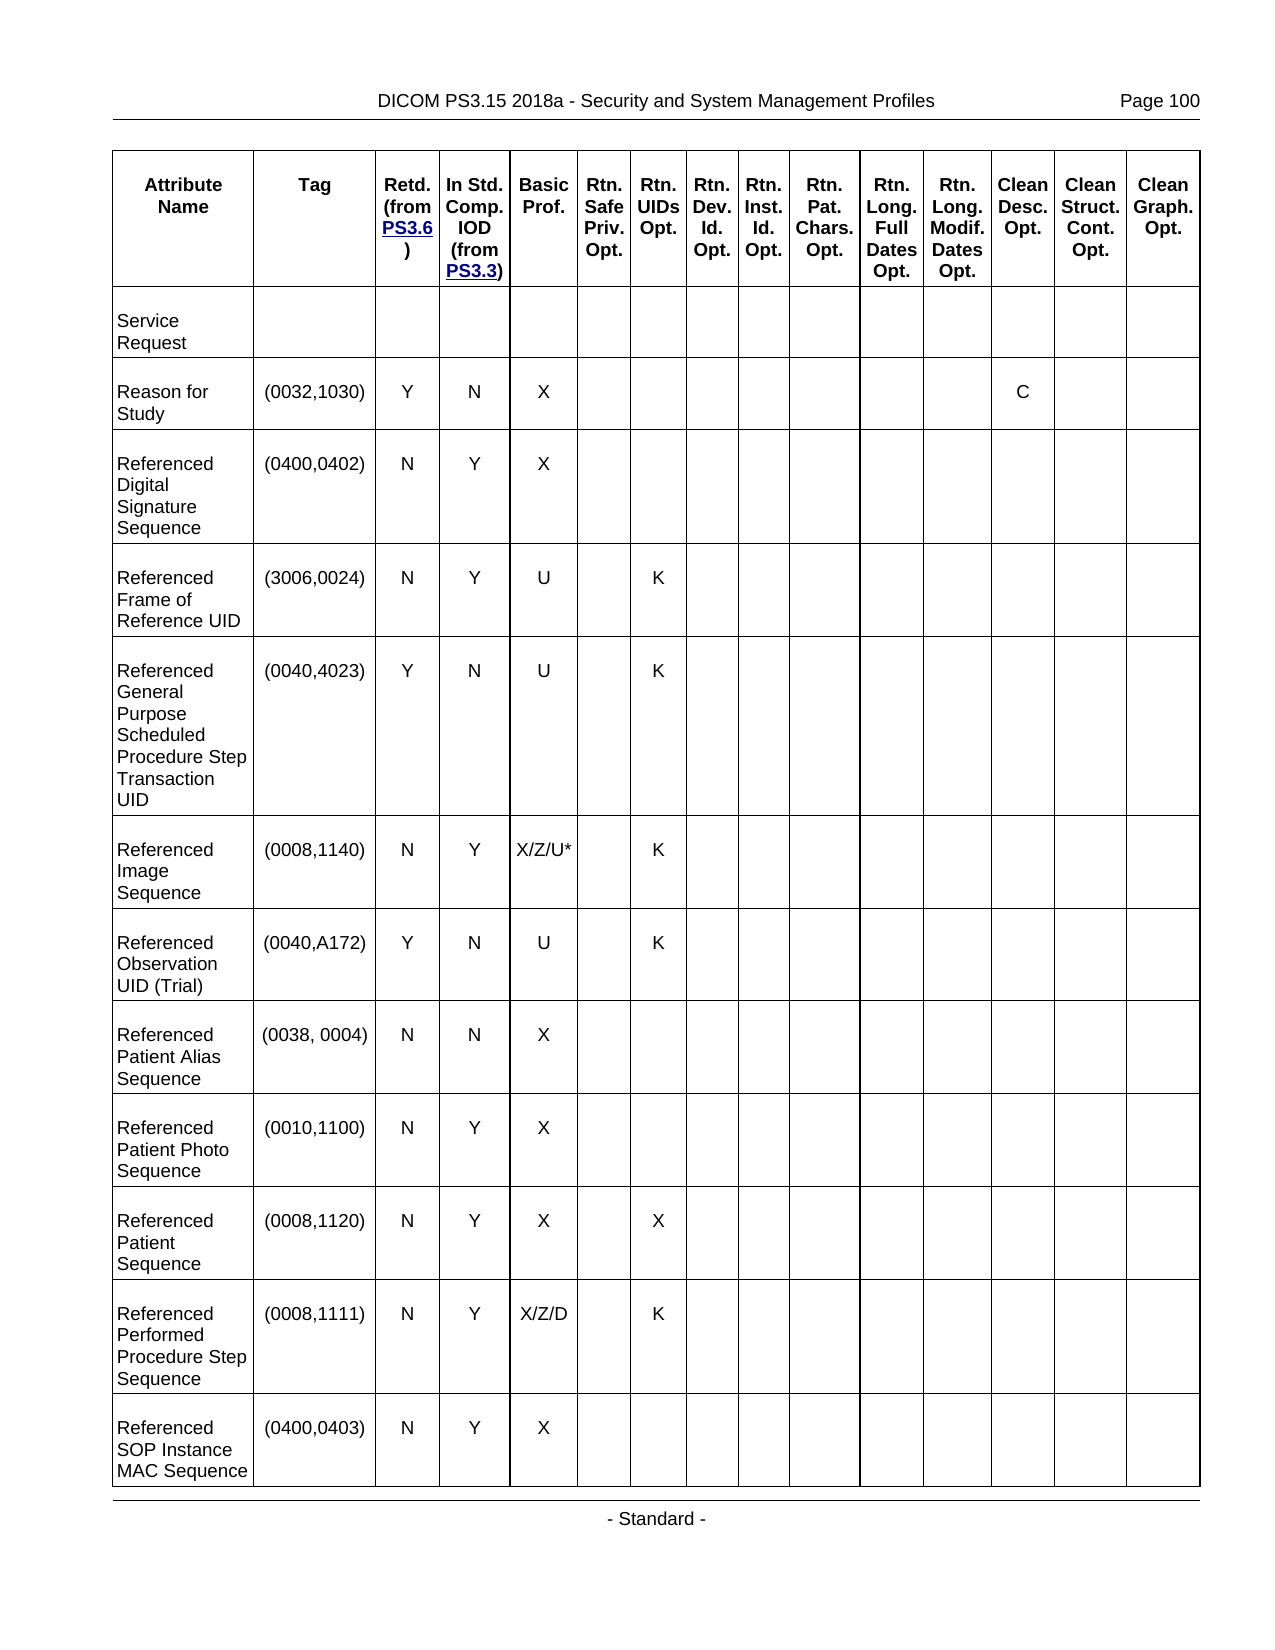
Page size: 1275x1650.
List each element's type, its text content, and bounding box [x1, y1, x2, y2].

table_cell [790, 1187, 859, 1279]
table_cell Y [440, 1187, 509, 1279]
table_cell K [631, 544, 686, 636]
table_cell [1127, 358, 1199, 428]
table_cell [578, 1094, 630, 1186]
table_cell (3006,0024) [254, 544, 375, 636]
table_cell [924, 816, 991, 907]
table_cell [687, 1280, 738, 1393]
table_cell [687, 358, 738, 428]
table_cell [739, 909, 789, 1000]
table_cell Y [376, 909, 439, 1000]
table_cell [376, 287, 439, 357]
table_header Attribute Name [113, 151, 253, 286]
table_cell [924, 1394, 991, 1486]
table_cell [578, 544, 630, 636]
table_cell [1127, 544, 1199, 636]
table_cell [1055, 1001, 1126, 1093]
table_cell [1127, 1187, 1199, 1279]
table_cell [631, 358, 686, 428]
table_cell [861, 544, 923, 636]
table_cell [790, 1280, 859, 1393]
table_cell [1055, 358, 1126, 428]
table_cell [992, 637, 1054, 815]
table_cell [992, 1394, 1054, 1486]
table_cell C [992, 358, 1054, 428]
table_cell [739, 430, 789, 543]
table_cell X [511, 1394, 577, 1486]
table_cell [1127, 1394, 1199, 1486]
table_cell [1127, 287, 1199, 357]
table_cell [631, 1394, 686, 1486]
table_cell Y [376, 358, 439, 428]
table_cell [861, 637, 923, 815]
table_header Rtn. UIDs Opt. [631, 151, 686, 286]
table_cell [1055, 430, 1126, 543]
table_cell [739, 637, 789, 815]
table_cell (0400,0403) [254, 1394, 375, 1486]
table_cell [578, 287, 630, 357]
table_cell [1127, 637, 1199, 815]
table_header Clean Graph. Opt. [1127, 151, 1199, 286]
table_cell [1127, 909, 1199, 1000]
table_cell Referenced Image Sequence [113, 816, 253, 907]
table_cell [861, 1280, 923, 1393]
table_cell [739, 544, 789, 636]
table_cell [924, 1280, 991, 1393]
table_cell [1055, 637, 1126, 815]
table_cell [861, 1094, 923, 1186]
table_cell [739, 1094, 789, 1186]
table_cell Y [376, 637, 439, 815]
table_cell [578, 1187, 630, 1279]
table_header Rtn. Safe Priv. Opt. [578, 151, 630, 286]
table_cell [992, 544, 1054, 636]
table_cell [1127, 1280, 1199, 1393]
table_cell Referenced Digital Signature Sequence [113, 430, 253, 543]
table_cell [861, 1187, 923, 1279]
table_cell Referenced SOP Instance MAC Sequence [113, 1394, 253, 1486]
table_cell (0400,0402) [254, 430, 375, 543]
table_cell K [631, 637, 686, 815]
table_cell [924, 430, 991, 543]
table_cell [861, 816, 923, 907]
table_cell Y [440, 430, 509, 543]
table_cell [924, 909, 991, 1000]
table_cell N [376, 1187, 439, 1279]
table_header Retd. (from PS3.6) [376, 151, 439, 286]
table_cell [924, 637, 991, 815]
table_cell [578, 430, 630, 543]
table_header Clean Struct. Cont. Opt. [1055, 151, 1126, 286]
table_cell (0008,1120) [254, 1187, 375, 1279]
table_cell [790, 1001, 859, 1093]
table_cell [578, 816, 630, 907]
table_header Rtn. Pat. Chars. Opt. [790, 151, 859, 286]
table_cell [687, 1094, 738, 1186]
table_cell [924, 544, 991, 636]
table_header Rtn. Long. Modif. Dates Opt. [924, 151, 991, 286]
table_cell Y [440, 1280, 509, 1393]
table_cell [1127, 816, 1199, 907]
table_cell [861, 1001, 923, 1093]
table_cell [924, 1187, 991, 1279]
table_cell Referenced General Purpose Scheduled Procedure Step Transaction UID [113, 637, 253, 815]
table_cell [992, 287, 1054, 357]
table_cell N [376, 1001, 439, 1093]
table_header Rtn. Inst. Id. Opt. [739, 151, 789, 286]
table_header In Std. Comp. IOD (from PS3.3) [440, 151, 509, 286]
table_cell [631, 1001, 686, 1093]
table_cell [687, 1001, 738, 1093]
table_cell [687, 909, 738, 1000]
table_cell [687, 816, 738, 907]
table_header Basic Prof. [511, 151, 577, 286]
table_cell [992, 1094, 1054, 1186]
table_cell [739, 1394, 789, 1486]
table_cell [992, 430, 1054, 543]
table_cell [687, 637, 738, 815]
table_cell [440, 287, 509, 357]
table_cell [631, 1094, 686, 1186]
table_cell N [376, 1094, 439, 1186]
table_cell Referenced Observation UID (Trial) [113, 909, 253, 1000]
table_cell [790, 430, 859, 543]
table_cell [631, 430, 686, 543]
table_cell X [631, 1187, 686, 1279]
table_cell N [376, 1394, 439, 1486]
table_cell [992, 1280, 1054, 1393]
table_cell [861, 358, 923, 428]
table_cell [1055, 544, 1126, 636]
table_cell [1055, 1187, 1126, 1279]
table_cell [790, 816, 859, 907]
table_cell K [631, 1280, 686, 1393]
table_cell [739, 287, 789, 357]
table_cell Referenced Patient Alias Sequence [113, 1001, 253, 1093]
table_cell N [440, 909, 509, 1000]
table_cell X/Z/D [511, 1280, 577, 1393]
table_cell X/Z/U* [511, 816, 577, 907]
table_cell [1055, 287, 1126, 357]
table_cell Referenced Frame of Reference UID [113, 544, 253, 636]
table_cell [578, 1280, 630, 1393]
table_cell U [511, 909, 577, 1000]
table_cell [790, 287, 859, 357]
table_cell [578, 909, 630, 1000]
table_cell Y [440, 544, 509, 636]
table_cell [924, 358, 991, 428]
table_cell N [440, 637, 509, 815]
table_cell Referenced Patient Sequence [113, 1187, 253, 1279]
table_cell (0010,1100) [254, 1094, 375, 1186]
table_cell (0032,1030) [254, 358, 375, 428]
table_cell X [511, 1001, 577, 1093]
table_cell Y [440, 1094, 509, 1186]
table_cell [861, 287, 923, 357]
table_cell (0008,1111) [254, 1280, 375, 1393]
table_cell Reason for Study [113, 358, 253, 428]
table_cell X [511, 1094, 577, 1186]
table_cell [992, 1187, 1054, 1279]
table_cell [687, 430, 738, 543]
table_cell Y [440, 816, 509, 907]
table_cell [924, 287, 991, 357]
table_cell [861, 430, 923, 543]
table_cell [790, 637, 859, 815]
table_cell [1127, 1094, 1199, 1186]
table_cell [1055, 909, 1126, 1000]
table_cell Referenced Patient Photo Sequence [113, 1094, 253, 1186]
table_cell [790, 909, 859, 1000]
table_cell Service Request [113, 287, 253, 357]
table_cell (0008,1140) [254, 816, 375, 907]
table_cell [687, 1187, 738, 1279]
table_cell [739, 816, 789, 907]
table_cell (0040,A172) [254, 909, 375, 1000]
table_cell [739, 1280, 789, 1393]
table_cell [739, 1187, 789, 1279]
table_cell [1055, 816, 1126, 907]
table_cell [861, 1394, 923, 1486]
table_cell [861, 909, 923, 1000]
table_cell N [376, 816, 439, 907]
table_cell [739, 358, 789, 428]
table_cell [992, 909, 1054, 1000]
table_cell [631, 287, 686, 357]
table_cell N [440, 1001, 509, 1093]
table_cell U [511, 544, 577, 636]
table_cell [992, 1001, 1054, 1093]
table_cell X [511, 358, 577, 428]
table_cell [578, 1394, 630, 1486]
table_header Clean Desc. Opt. [992, 151, 1054, 286]
table_cell (0038, 0004) [254, 1001, 375, 1093]
table_cell [687, 287, 738, 357]
table_cell [1127, 1001, 1199, 1093]
table_cell Y [440, 1394, 509, 1486]
table_cell [790, 544, 859, 636]
table_cell [254, 287, 375, 357]
table_cell [739, 1001, 789, 1093]
table_cell [1055, 1094, 1126, 1186]
table_header Rtn. Long. Full Dates Opt. [861, 151, 923, 286]
table_cell X [511, 430, 577, 543]
table_cell [511, 287, 577, 357]
table_cell N [376, 544, 439, 636]
table_header Rtn. Dev. Id. Opt. [687, 151, 738, 286]
table_cell [687, 544, 738, 636]
table_cell [1055, 1394, 1126, 1486]
table_cell N [376, 1280, 439, 1393]
table_cell [790, 358, 859, 428]
table_cell [1055, 1280, 1126, 1393]
table_cell X [511, 1187, 577, 1279]
table_cell (0040,4023) [254, 637, 375, 815]
table_header Tag [254, 151, 375, 286]
table_cell [924, 1094, 991, 1186]
table_cell [790, 1094, 859, 1186]
table_cell Referenced Performed Procedure Step Sequence [113, 1280, 253, 1393]
table_cell N [376, 430, 439, 543]
table_cell [1127, 430, 1199, 543]
table_cell U [511, 637, 577, 815]
table_cell [992, 816, 1054, 907]
table_cell [578, 358, 630, 428]
table_cell [790, 1394, 859, 1486]
table_cell [578, 637, 630, 815]
table_cell N [440, 358, 509, 428]
table_cell K [631, 816, 686, 907]
table_cell [578, 1001, 630, 1093]
table_cell [924, 1001, 991, 1093]
table_cell K [631, 909, 686, 1000]
table_cell [687, 1394, 738, 1486]
